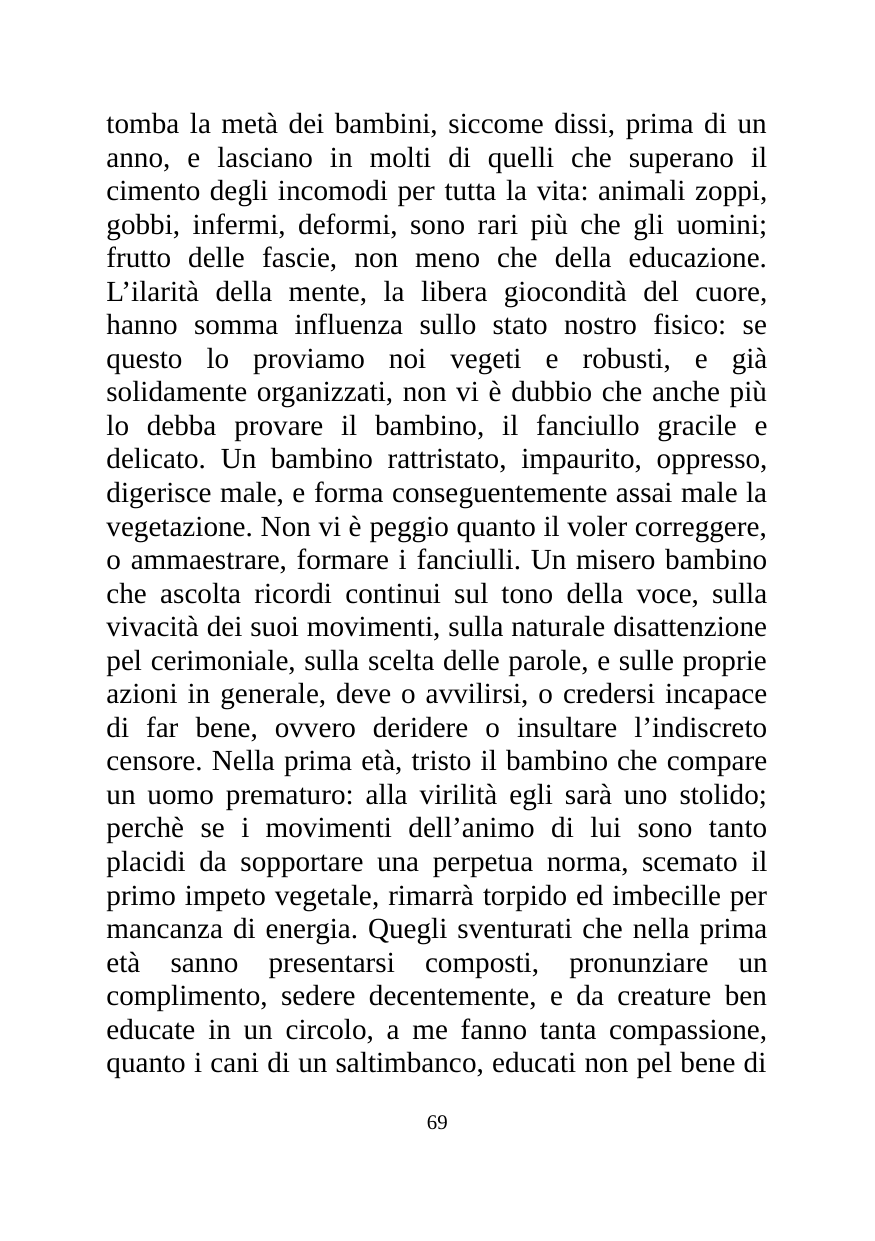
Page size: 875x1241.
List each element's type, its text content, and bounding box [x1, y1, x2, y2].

text tomba la metà dei bambini, siccome dissi, prima di un anno, e lasciano in molti di quelli che superano il cimento degli incomodi per tutta la vita: animali zoppi, gobbi, infermi, deformi, sono rari più che gli uomini; frutto delle fascie, non meno che della educazione. L’ilarità della mente, la libera giocondità del cuore, hanno somma influenza sullo stato nostro fisico: se questo lo proviamo noi vegeti e robusti, e già solidamente organizzati, non vi è dubbio che anche più lo debba provare il bambino, il fanciullo gracile e delicato. Un bambino rattristato, impaurito, oppresso, digerisce male, e forma conseguentemente assai male la vegetazione. Non vi è peggio quanto il voler correggere, o ammaestrare, formare i fanciulli. Un misero bambino che ascolta ricordi continui sul tono della voce, sulla vivacità dei suoi movimenti, sulla naturale disattenzione pel cerimoniale, sulla scelta delle parole, e sulle proprie azioni in generale, deve o avvilirsi, o credersi incapace di far bene, ovvero deridere o insultare l’indiscreto censore. Nella prima età, tristo il bambino che compare un uomo prematuro: alla virilità egli sarà uno stolido; perchè se i movimenti dell’animo di lui sono tanto placidi da sopportare una perpetua norma, scemato il primo impeto vegetale, rimarrà torpido ed imbecille per mancanza di energia. Quegli sventurati che nella prima età sanno presentarsi composti, pronunziare un complimento, sedere decentemente, e da creature ben educate in un circolo, a me fanno tanta compassione, quanto i cani di un saltimbanco, educati non pel bene di [106, 106, 768, 1079]
